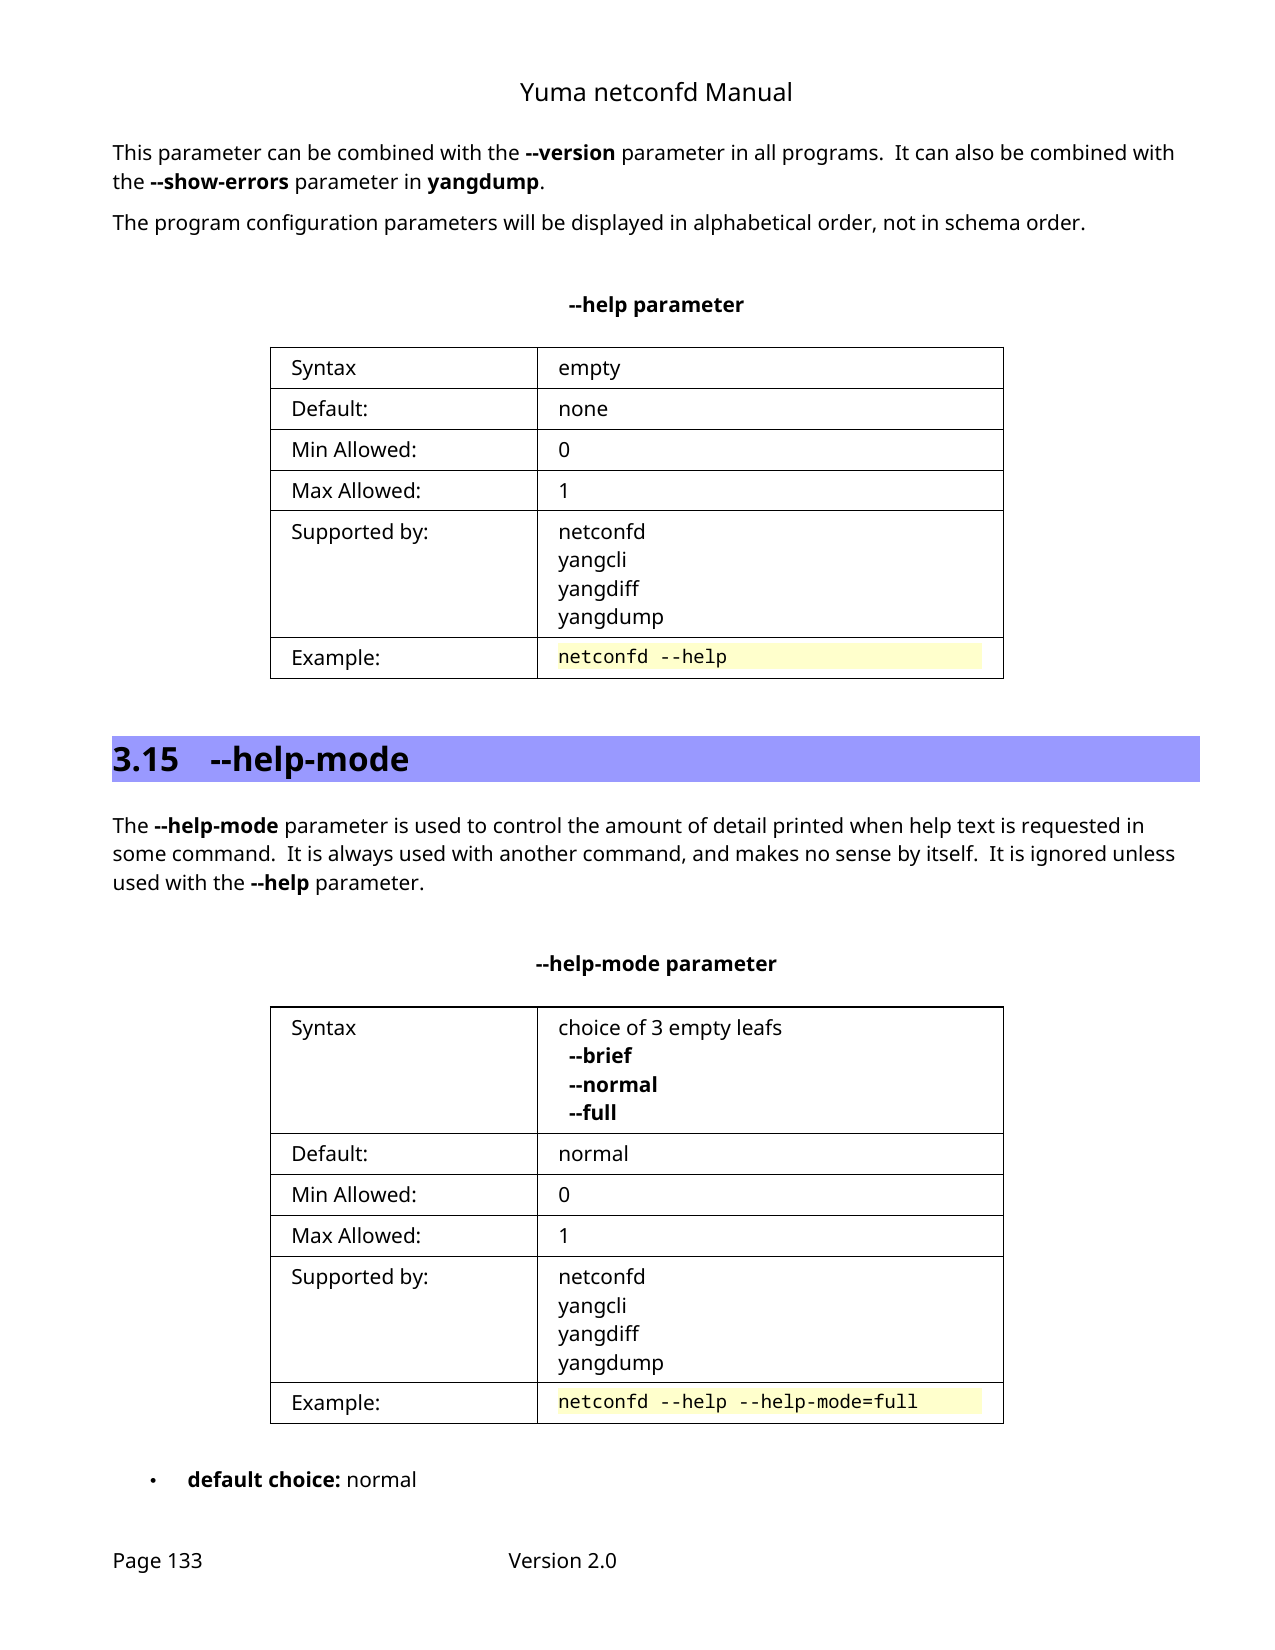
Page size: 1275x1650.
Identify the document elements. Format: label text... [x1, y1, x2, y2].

table_header empty [538, 348, 1003, 388]
subtitle --help parameter [127, 290, 1185, 318]
table_cell Supported by: [271, 511, 537, 637]
table_cell netconfd --help [538, 638, 1003, 678]
text The --help-mode parameter is used to control the amount of detail printed when help text is requested in some command. It is always used with another command, and makes no sense by itself. It is ignored unless used with the --help parameter. [112, 811, 1200, 896]
table_cell Min Allowed: [271, 430, 537, 469]
table_cell none [538, 389, 1003, 428]
subtitle --help-mode [112, 736, 1200, 782]
table_cell netconfd yangcli yangdiff yangdump [538, 1257, 1003, 1382]
table_header Syntax [271, 1008, 537, 1133]
table_cell 0 [538, 430, 1003, 469]
table_cell Example: [271, 1383, 537, 1423]
table_cell Default: [271, 389, 537, 428]
table_cell Default: [271, 1134, 537, 1174]
table_cell 1 [538, 471, 1003, 510]
table_header Syntax [271, 348, 537, 388]
table_cell normal [538, 1134, 1003, 1174]
table_cell Max Allowed: [271, 1216, 537, 1256]
table_cell Supported by: [271, 1257, 537, 1382]
list default choice: normal [150, 1465, 1200, 1493]
table_cell netconfd --help --help-mode=full [538, 1383, 1003, 1423]
subtitle --help-mode parameter [127, 949, 1185, 978]
text The program configuration parameters will be displayed in alphabetical order, not in schema order. [112, 208, 1200, 236]
text This parameter can be combined with the --version parameter in all programs. It can also be combined with the --show-errors parameter in yangdump. [112, 138, 1200, 195]
table_cell Min Allowed: [271, 1175, 537, 1214]
table_cell 0 [538, 1175, 1003, 1214]
table_cell Max Allowed: [271, 471, 537, 510]
table_header choice of 3 empty leafs --brief --normal --full [538, 1008, 1003, 1133]
table_cell Example: [271, 638, 537, 678]
table_cell 1 [538, 1216, 1003, 1256]
table_cell netconfd yangcli yangdiff yangdump [538, 511, 1003, 637]
